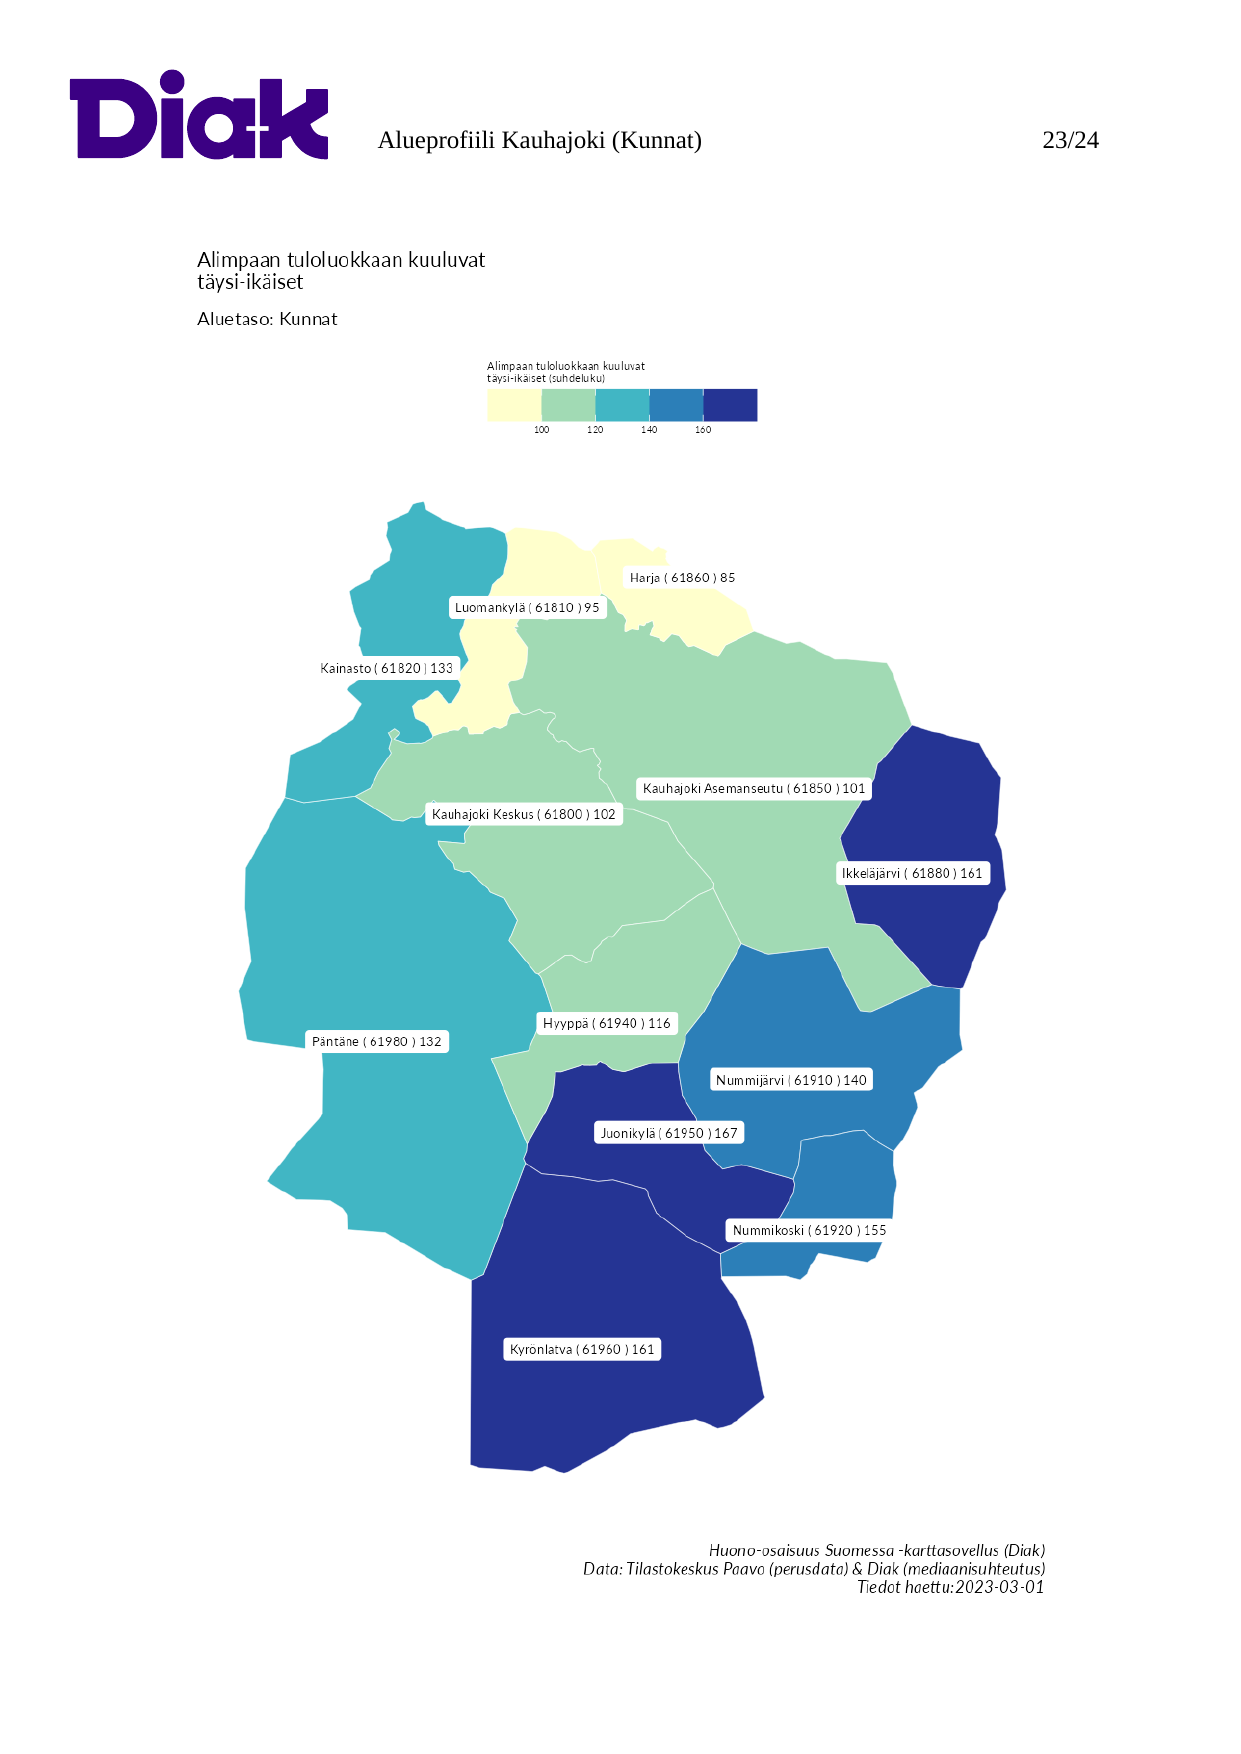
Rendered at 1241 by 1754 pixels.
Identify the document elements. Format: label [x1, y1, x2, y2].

picture [61, 196, 1179, 1651]
